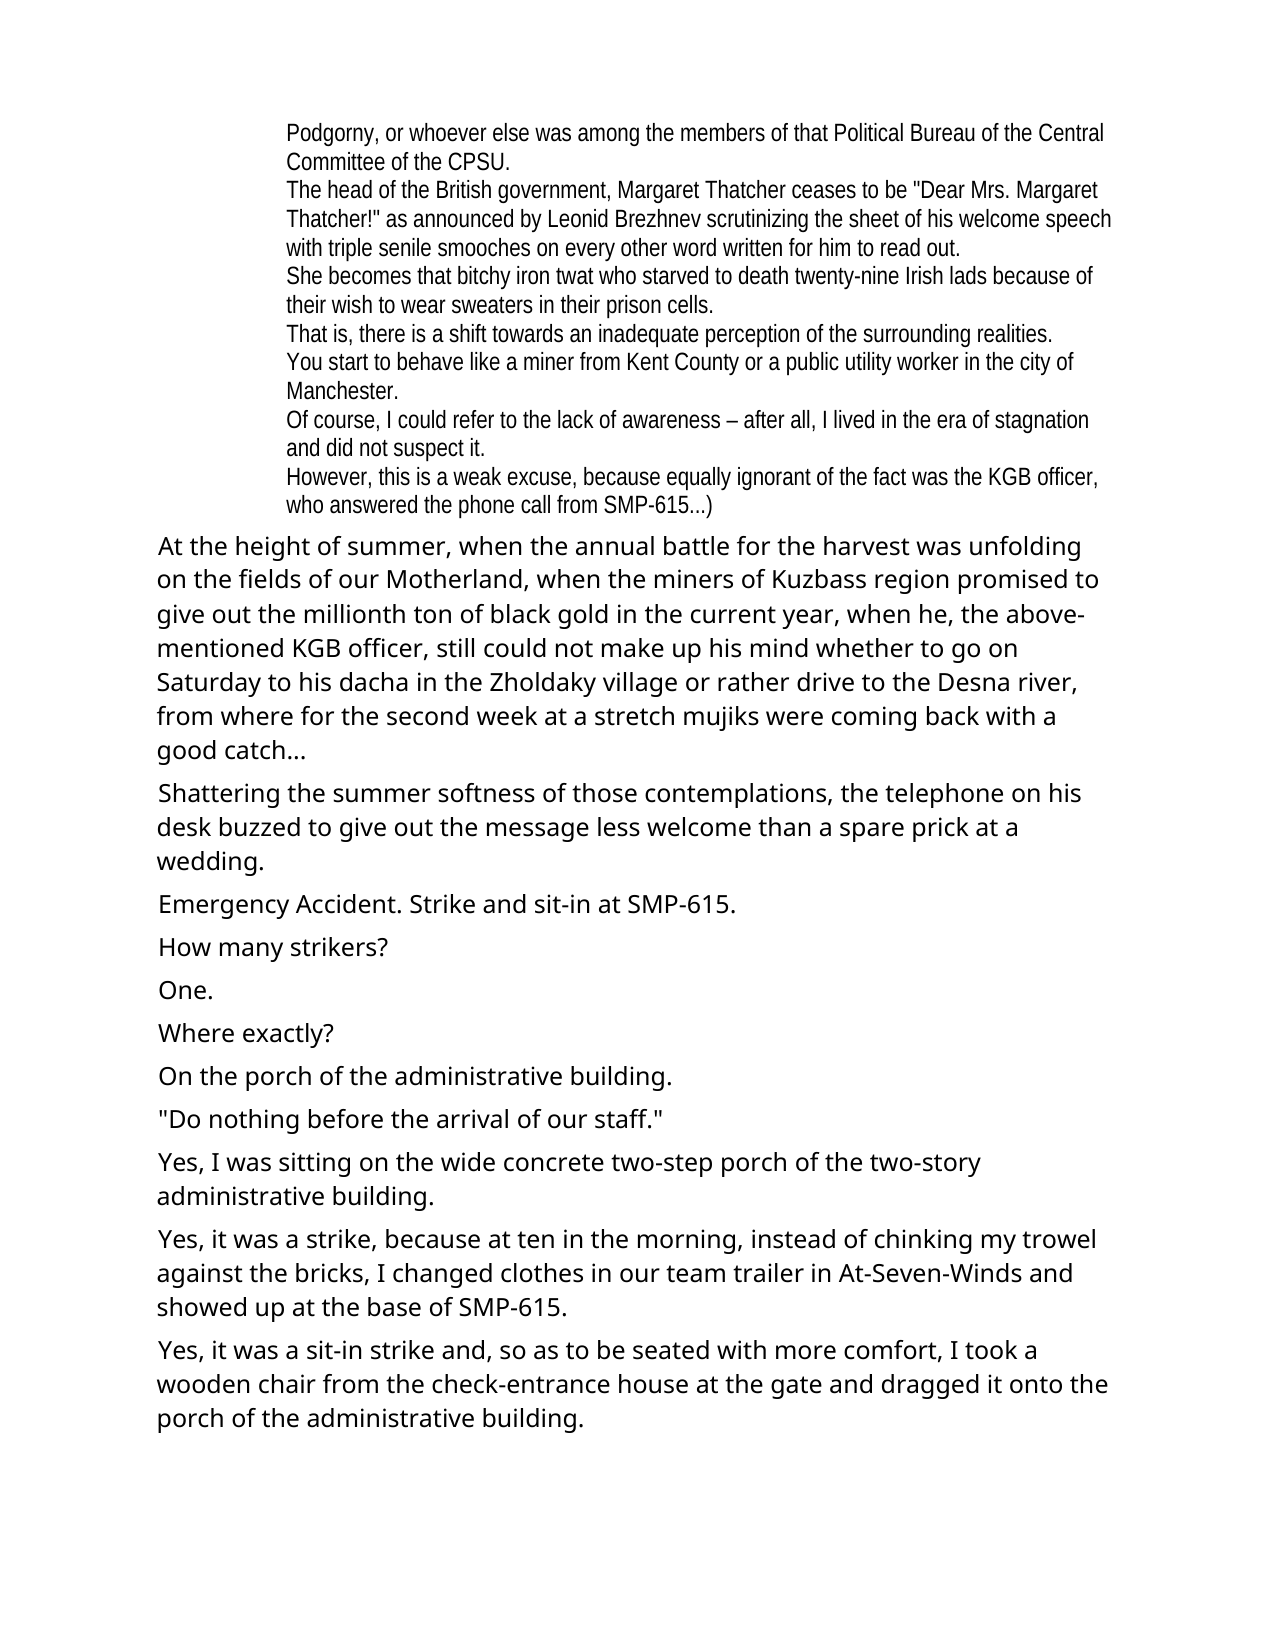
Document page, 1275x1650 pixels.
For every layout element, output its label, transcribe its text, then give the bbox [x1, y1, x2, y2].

text Yes, it was a sit-in strike and, so as to be seated with more comfort, I took a wooden chair from the check-entrance house at the gate and dragged it onto the porch of the administrative building. [156, 1333, 1118, 1435]
text At the height of summer, when the annual battle for the harvest was unfolding on the fields of our Motherland, when the miners of Kuzbass region promised to give out the millionth ton of black gold in the current year, when he, the above-mentioned KGB officer, still could not make up his mind whether to go on Saturday to his dacha in the Zholdaky village or rather drive to the Desna river, from where for the second week at a stretch mujiks were coming back with a good catch... [156, 528, 1118, 767]
text Shattering the summer softness of those contemplations, the telephone on his desk buzzed to give out the message less welcome than a spare prick at a wedding. [156, 776, 1118, 878]
list Of course, I could refer to the lack of awareness – after all, I lived in the era of stagnation and did not suspect it. [286, 404, 1118, 462]
text Where exactly? [156, 1016, 1118, 1050]
list The head of the British government, Margaret Thatcher ceases to be "Dear Mrs. Margaret Thatcher!" as announced by Leonid Brezhnev scrutinizing the sheet of his welcome speech with triple senile smooches on every other word written for him to read out. [286, 175, 1118, 261]
list That is, there is a shift towards an inadequate perception of the surrounding realities. [286, 319, 1118, 347]
text "Do nothing before the arrival of our staff." [156, 1102, 1118, 1136]
list You start to behave like a miner from Kent County or a public utility worker in the city of Manchester. [286, 347, 1118, 404]
text Yes, I was sitting on the wide concrete two-step porch of the two-story administrative building. [156, 1145, 1118, 1213]
text Emergency Accident. Strike and sit-in at SMP-615. [156, 887, 1118, 921]
text On the porch of the administrative building. [156, 1059, 1118, 1093]
text How many strikers? [156, 930, 1118, 964]
text One. [156, 973, 1118, 1007]
list However, this is a weak excuse, because equally ignorant of the fact was the KGB officer, who answered the phone call from SMP-615...) [286, 462, 1118, 519]
text Yes, it was a strike, because at ten in the morning, instead of chinking my trowel against the bricks, I changed clothes in our team trailer in At-Seven-Winds and showed up at the base of SMP-615. [156, 1222, 1118, 1324]
list Podgorny, or whoever else was among the members of that Political Bureau of the Central Committee of the CPSU. [286, 118, 1118, 175]
list She becomes that bitchy iron twat who starved to death twenty-nine Irish lads because of their wish to wear sweaters in their prison cells. [286, 261, 1118, 319]
